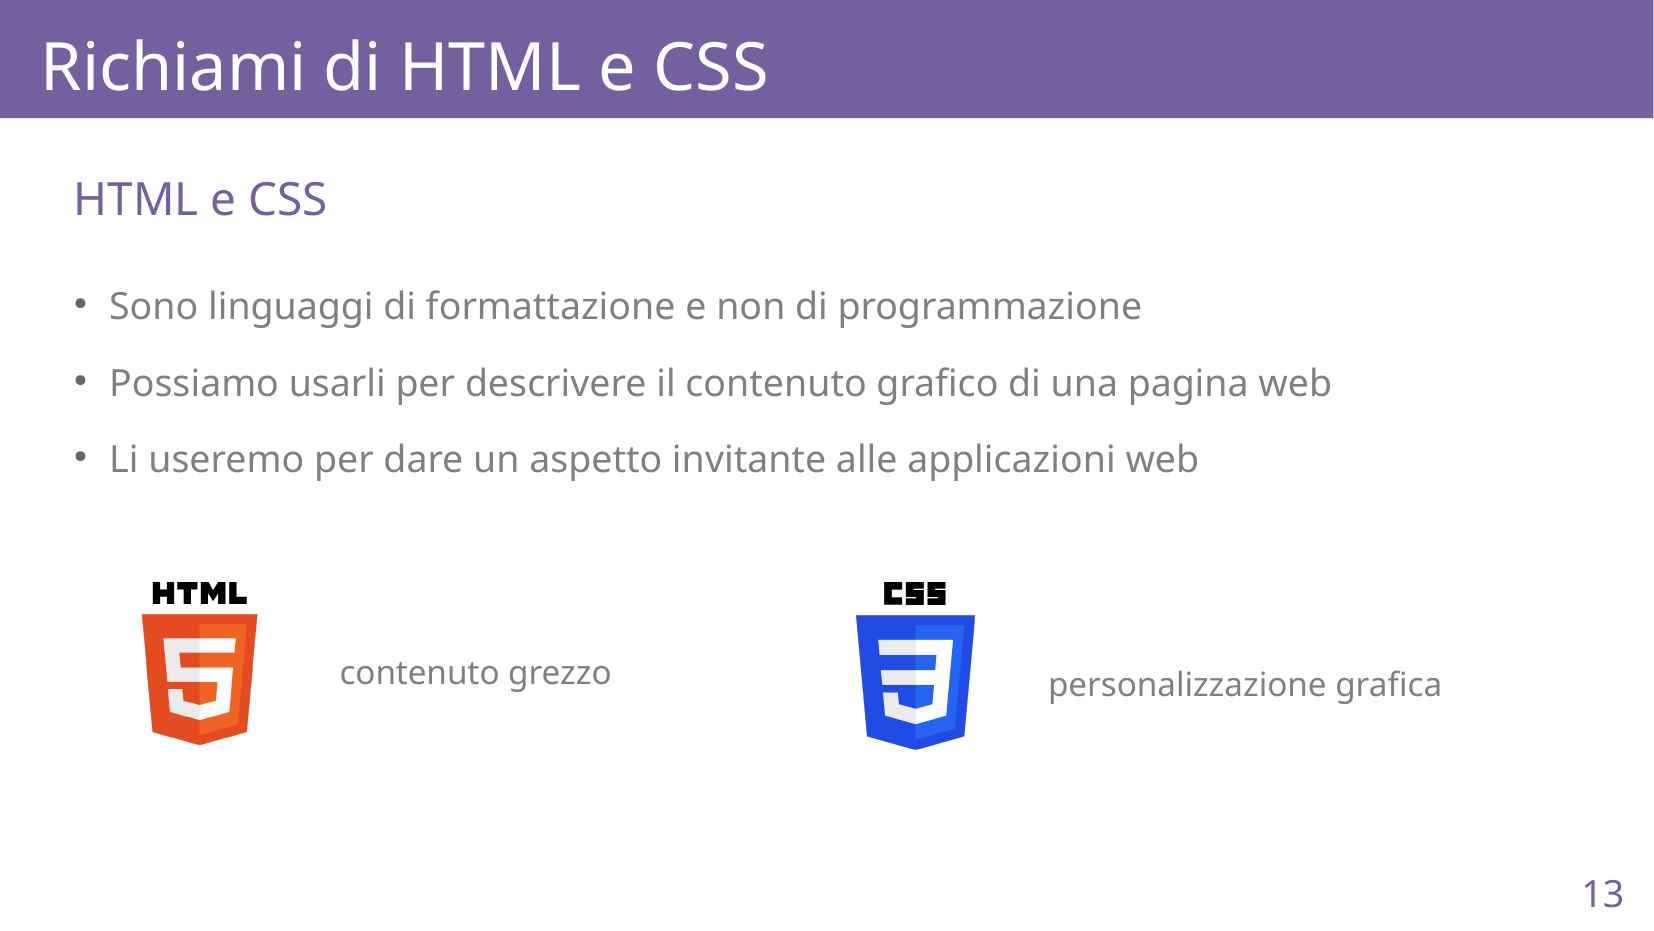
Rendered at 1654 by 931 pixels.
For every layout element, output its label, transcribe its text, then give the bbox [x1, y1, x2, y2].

text_box [1513, 860, 1654, 931]
text_box contenuto grezzo [324, 641, 650, 702]
picture [118, 582, 281, 745]
text_box [0, 0, 1654, 119]
text_box HTML e CSS [59, 158, 1107, 229]
picture [856, 582, 975, 750]
text_box Richiami di HTML e CSS [25, 11, 666, 107]
text_box personalizzazione grafica [1033, 654, 1506, 759]
text_box Sono linguaggi di formattazione e non di programmazione Possiamo usarli per descrivere il contenuto grafico di una pagina web Li useremo per dare un aspetto invitante alle applicazioni web [59, 246, 1599, 464]
